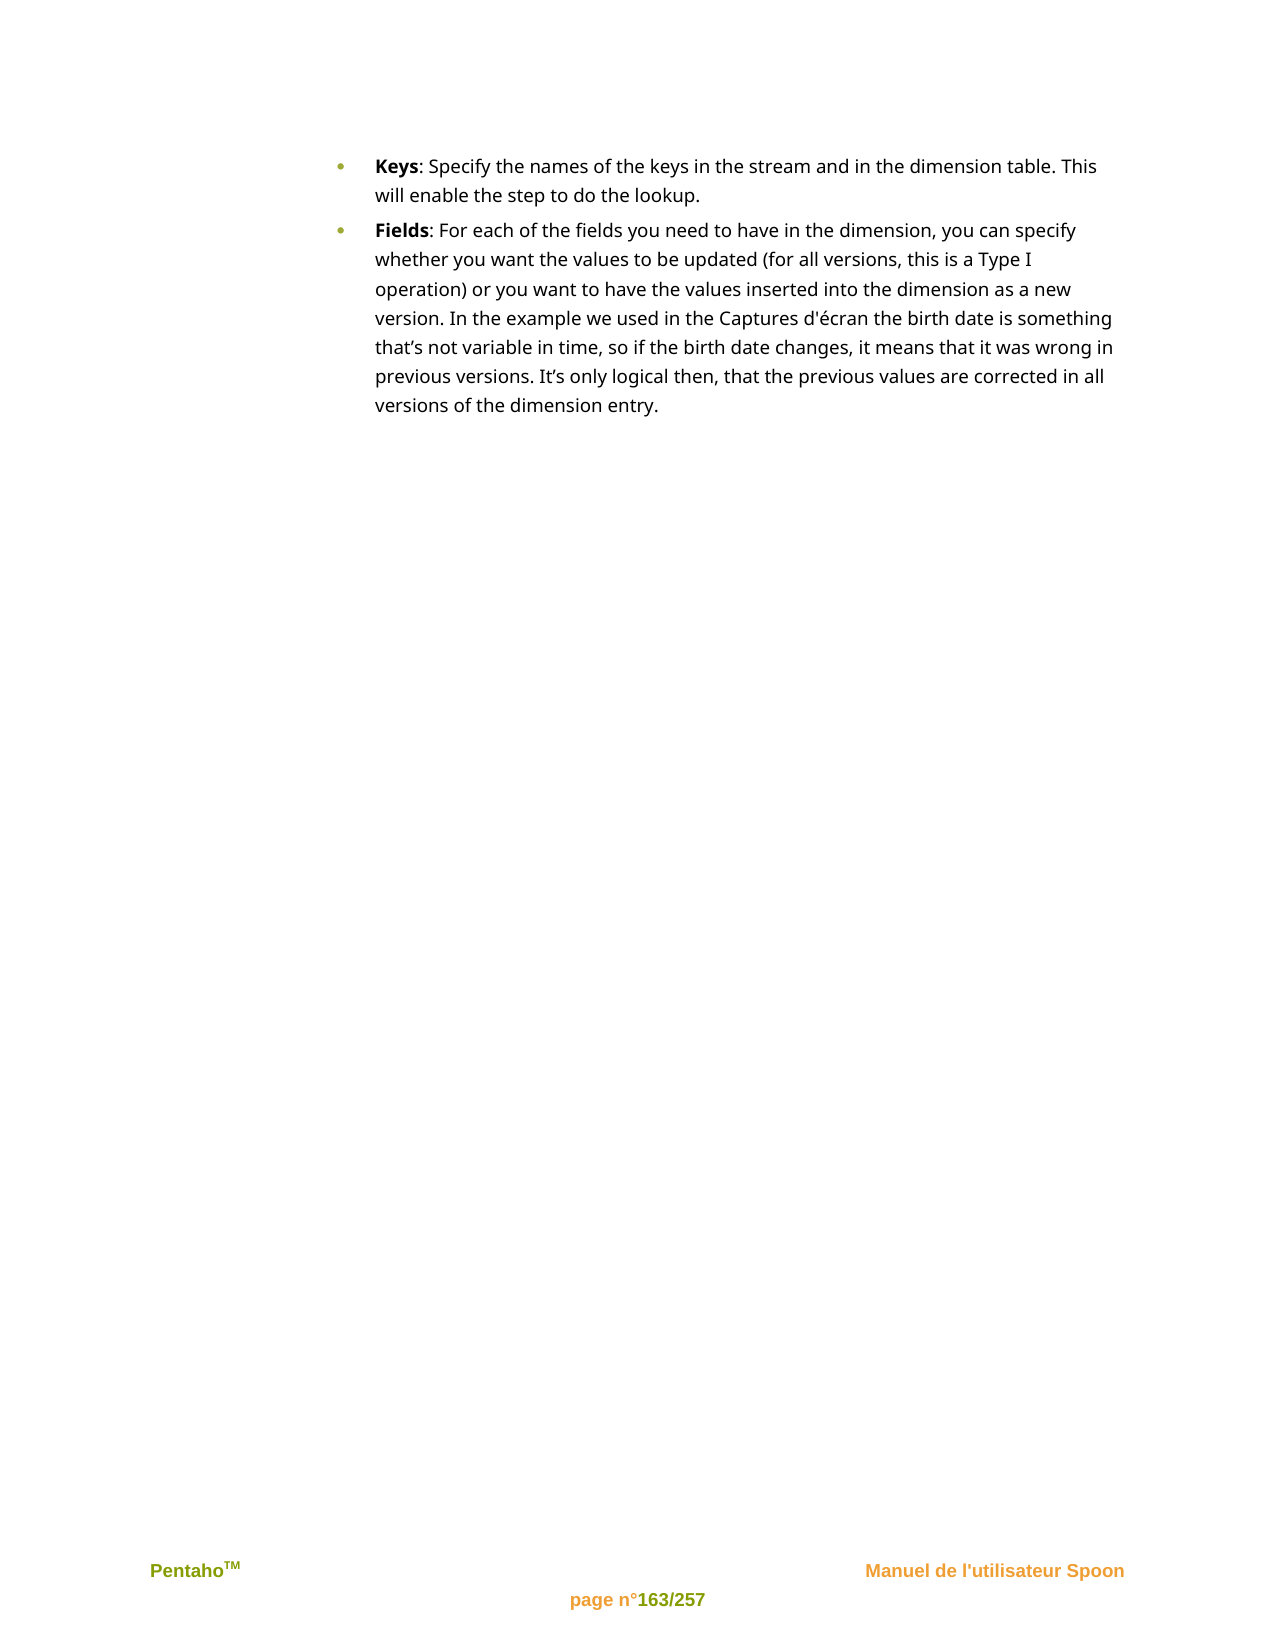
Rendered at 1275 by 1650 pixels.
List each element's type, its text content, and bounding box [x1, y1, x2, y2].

list Fields: For each of the fields you need to have in the dimension, you can specify whether you want the values to be updated (for all versions, this is a Type I operation) or you want to have the values inserted into the dimension as a new version. In the example we used in the Captures d'écran the birth date is something that’s not variable in time, so if the birth date changes, it means that it was wrong in previous versions. It’s only logical then, that the previous values are corrected in all versions of the dimension entry. [337, 214, 1125, 418]
list Keys: Specify the names of the keys in the stream and in the dimension table. This will enable the step to do the lookup. [337, 150, 1125, 208]
